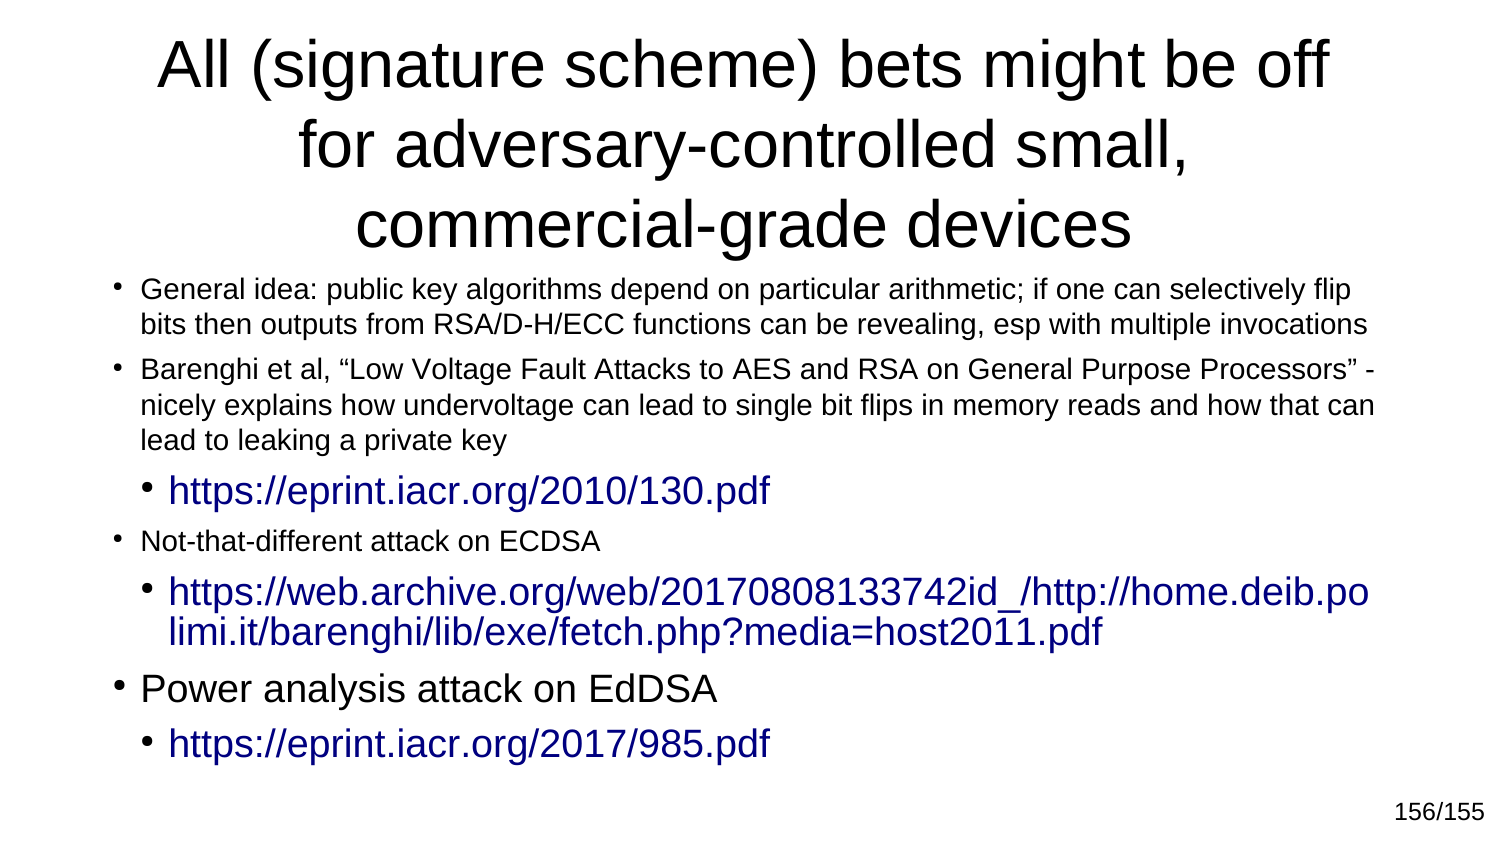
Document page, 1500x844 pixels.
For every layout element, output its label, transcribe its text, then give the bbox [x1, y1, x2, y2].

list General idea: public key algorithms depend on particular arithmetic; if one can selectively flip bits then outputs from RSA/D-H/ECC functions can be revealing, esp with multiple invocations Barenghi et al, “Low Voltage Fault Attacks to AES and RSA on General Purpose Processors” - nicely explains how undervoltage can lead to single bit flips in memory reads and how that can lead to leaking a private key https://eprint.iacr.org/2010/130.pdf Not-that-different attack on ECDSA https://web.archive.org/web/20170808133742id_/http://home.deib.polimi.it/barenghi/lib/exe/fetch.php?media=host2011.pdf Power analysis attack on EdDSA https://eprint.iacr.org/2017/985.pdf [112, 269, 1377, 768]
title All (signature scheme) bets might be off for adversary-controlled small, commercial-grade devices [112, 21, 1377, 262]
